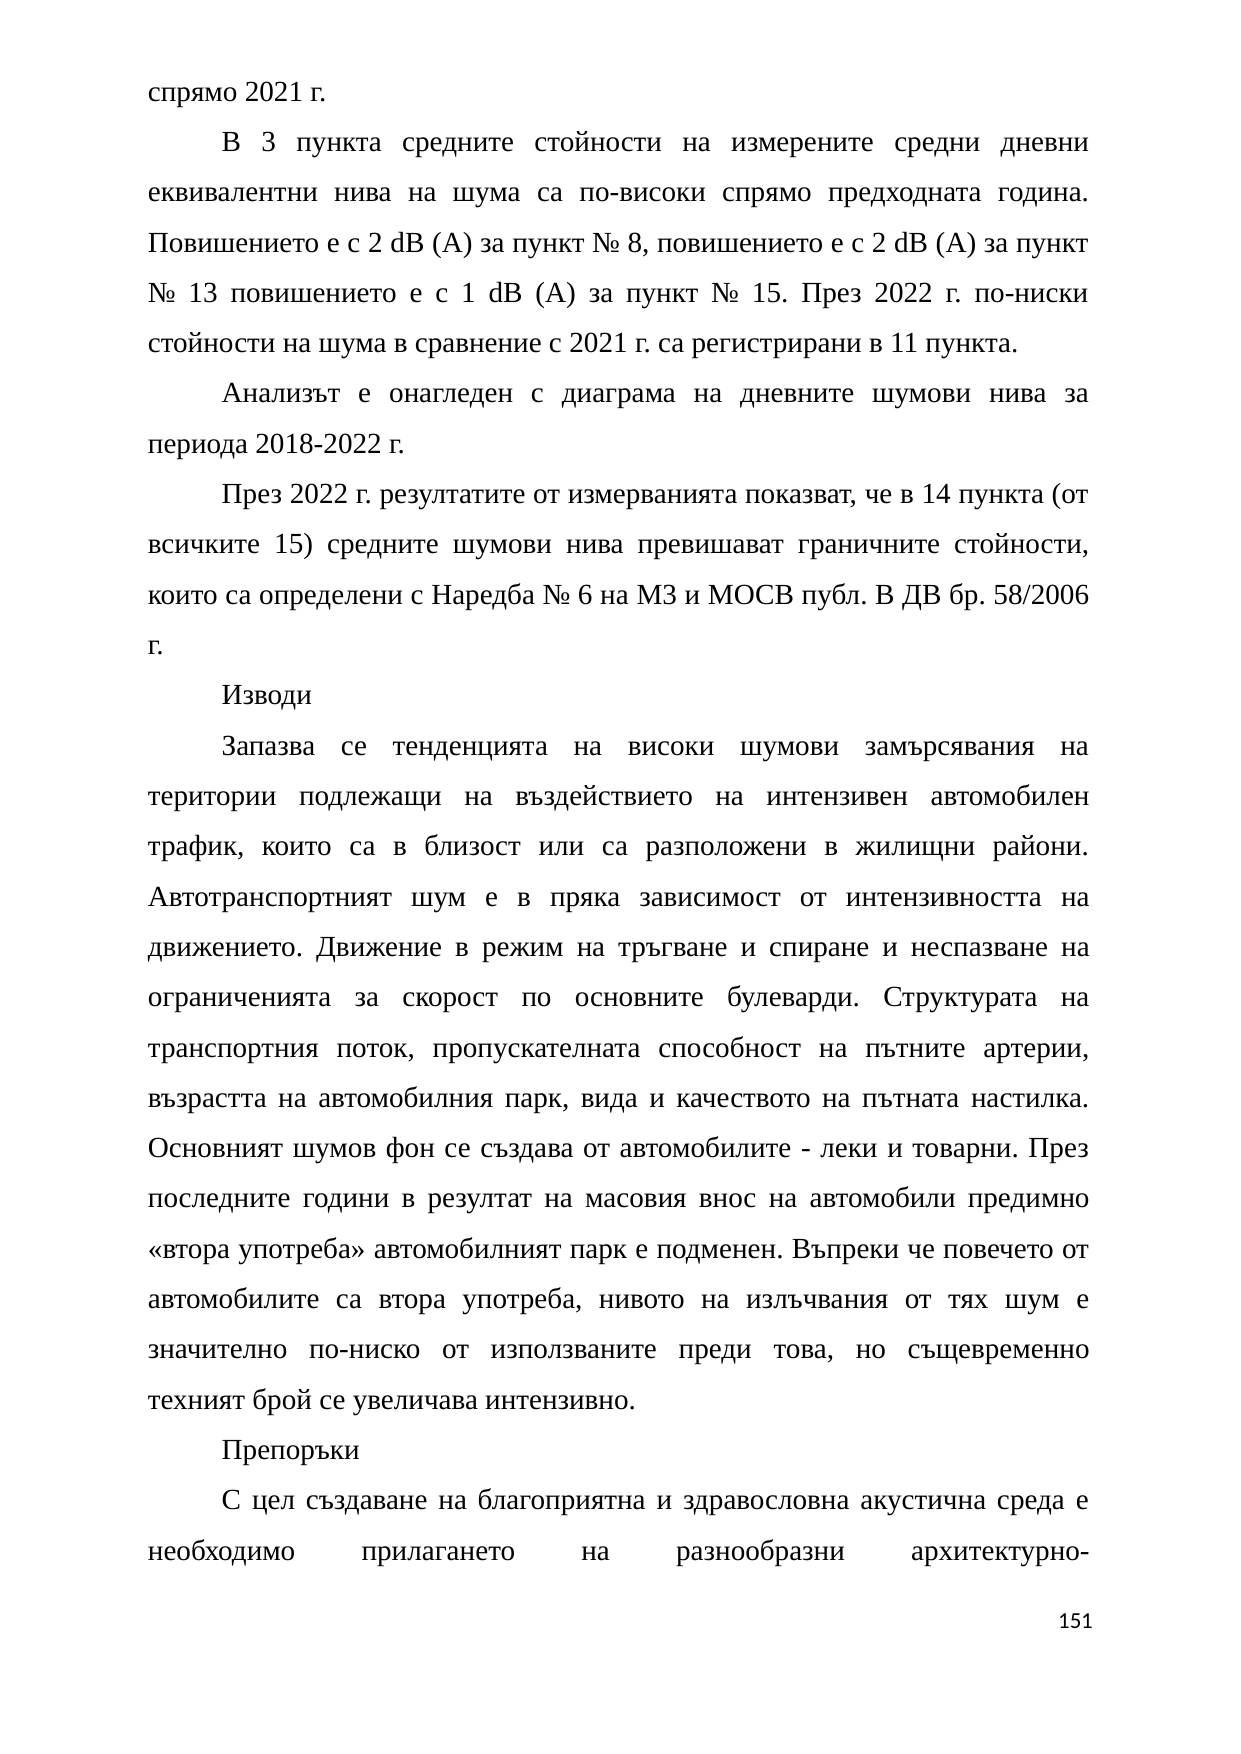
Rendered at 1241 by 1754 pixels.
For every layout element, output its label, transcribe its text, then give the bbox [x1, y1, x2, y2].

text Анализът е онагледен с диаграма на дневните шумови нива за периода 2018-2022 г. [148, 376, 1090, 459]
text С цел създаване на благоприятна и здравословна акустична среда е необходимо прилагането на разнообразни архитектурно- [148, 1482, 1090, 1566]
text В 3 пункта средните стойности на измерените средни дневни еквивалентни нива на шума са по-високи спрямо предходната година. Повишението е с 2 dB (А) за пункт № 8, повишението е с 2 dB (А) за пункт № 13 повишението е с 1 dB (А) за пункт № 15. През 2022 г. по-ниски стойности на шума в сравнение с 2021 г. са регистрирани в 11 пункта. [148, 124, 1090, 359]
text През 2022 г. резултатите от измерванията показват, че в 14 пункта (от всичките 15) средните шумови нива превишават граничните стойности, които са определени с Наредба № 6 на M3 и МОСВ публ. В ДВ бр. 58/2006 г. [148, 476, 1090, 661]
text Препоръки [148, 1432, 1090, 1466]
text Изводи [148, 677, 1090, 711]
text Запазва се тенденцията на високи шумови замърсявания на територии подлежащи на въздействието на интензивен автомобилен трафик, които са в близост или са разположени в жилищни райони. Автотранспортният шум е в пряка зависимост от интензивността на движението. Движение в режим на тръгване и спиране и неспазване на ограниченията за скорост по основните булеварди. Структурата на транспортния поток, пропускателната способност на пътните артерии, възрастта на автомобилния парк, вида и качеството на пътната настилка. Основният шумов фон се създава от автомобилите - леки и товарни. През последните години в резултат на масовия внос на автомобили предимно «втора употреба» автомобилният парк е подменен. Въпреки че повечето от автомобилите са втора употреба, нивото на излъчвания от тях шум е значително по-ниско от използваните преди това, но същевременно техният брой се увеличава интензивно. [148, 728, 1090, 1415]
text спрямо 2021 г. [148, 74, 1090, 107]
